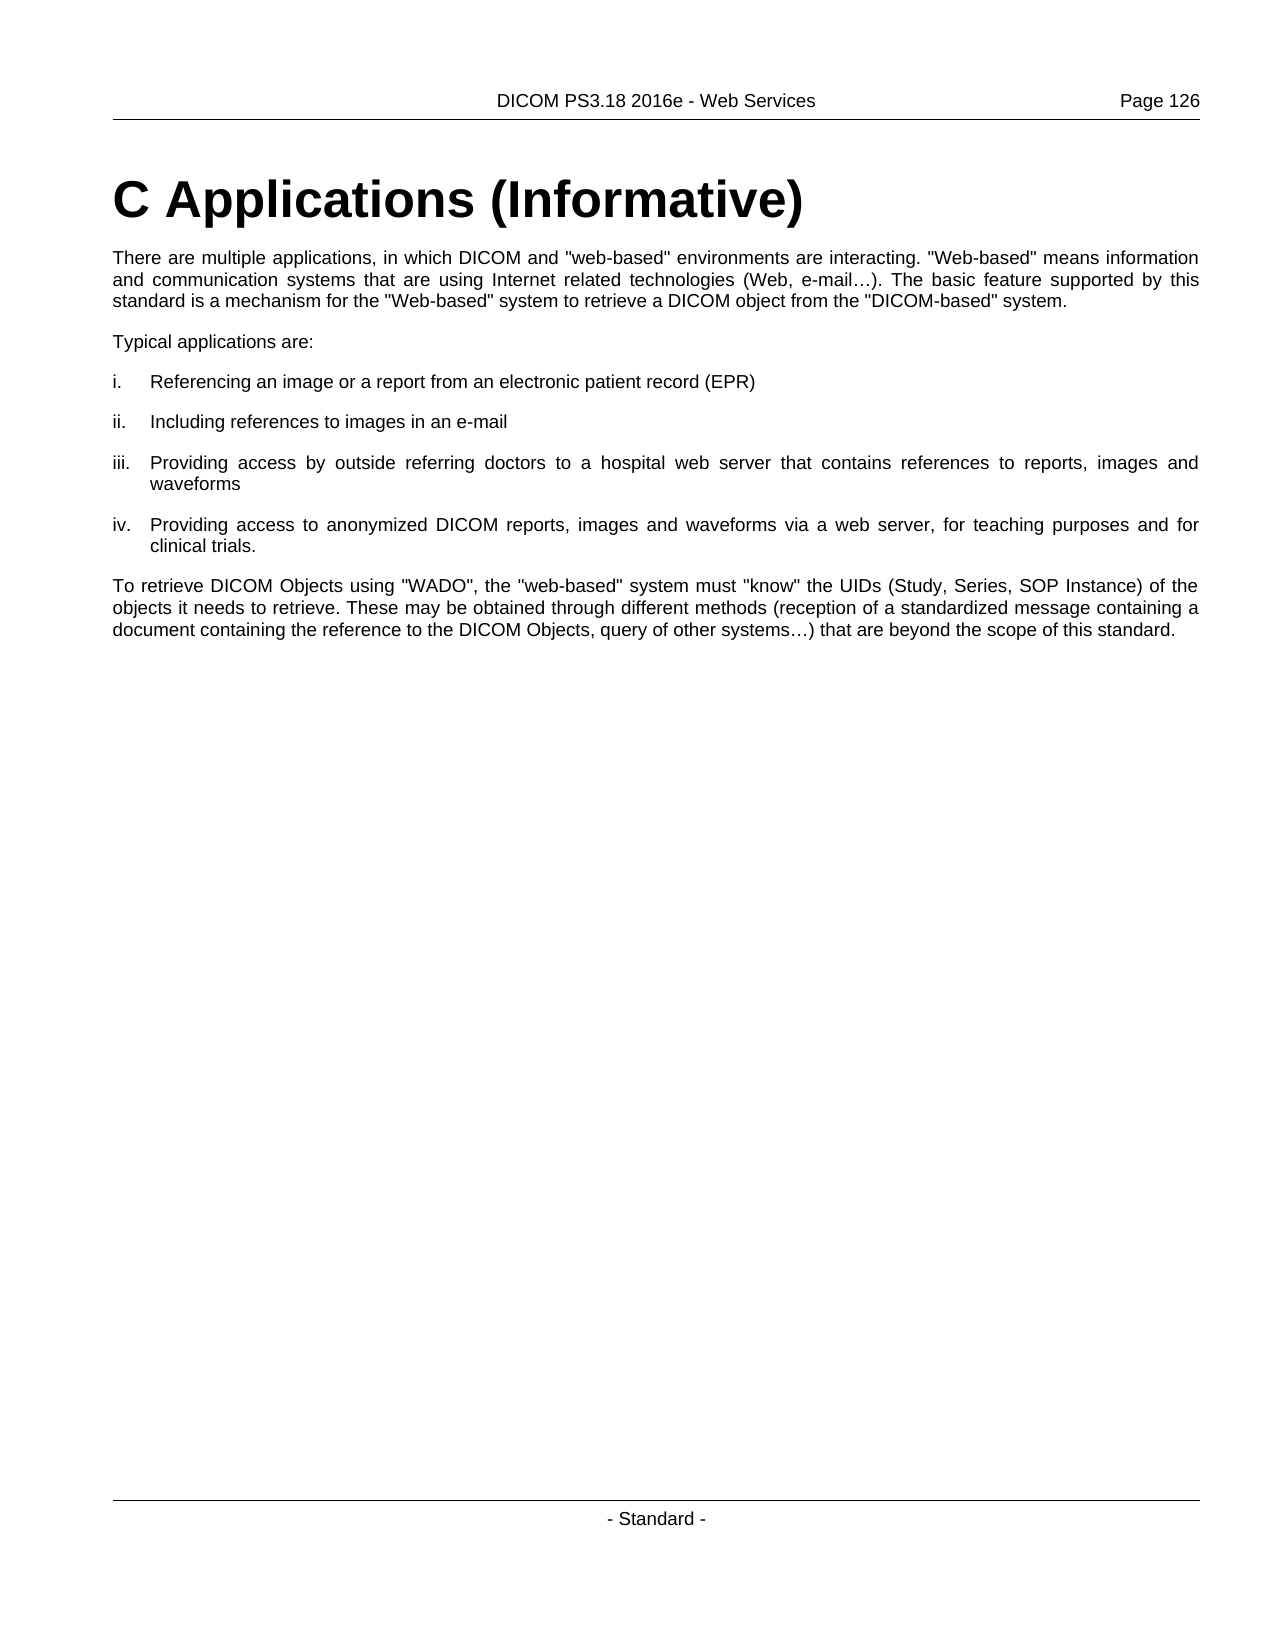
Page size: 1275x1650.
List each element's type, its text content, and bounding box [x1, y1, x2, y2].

text Typical applications are: [112, 331, 1200, 352]
text To retrieve DICOM Objects using "WADO", the "web-based" system must "know" the UIDs (Study, Series, SOP Instance) of the objects it needs to retrieve. These may be obtained through different methods (reception of a standardized message containing a document containing the reference to the DICOM Objects, query of other systems…) that are beyond the scope of this standard. [112, 575, 1200, 640]
list Providing access to anonymized DICOM reports, images and waveforms via a web server, for teaching purposes and for clinical trials. [112, 513, 1200, 556]
list Referencing an image or a report from an electronic patient record (EPR) [112, 371, 1200, 392]
list Including references to images in an e-mail [112, 411, 1200, 433]
text C Applications (Informative) [112, 169, 1200, 228]
list Providing access by outside referring doctors to a hospital web server that contains references to reports, images and waveforms [112, 451, 1200, 494]
text There are multiple applications, in which DICOM and "web-based" environments are interacting. "Web-based" means information and communication systems that are using Internet related technologies (Web, e-mail…). The basic feature supported by this standard is a mechanism for the "Web-based" system to retrieve a DICOM object from the "DICOM-based" system. [112, 247, 1200, 312]
